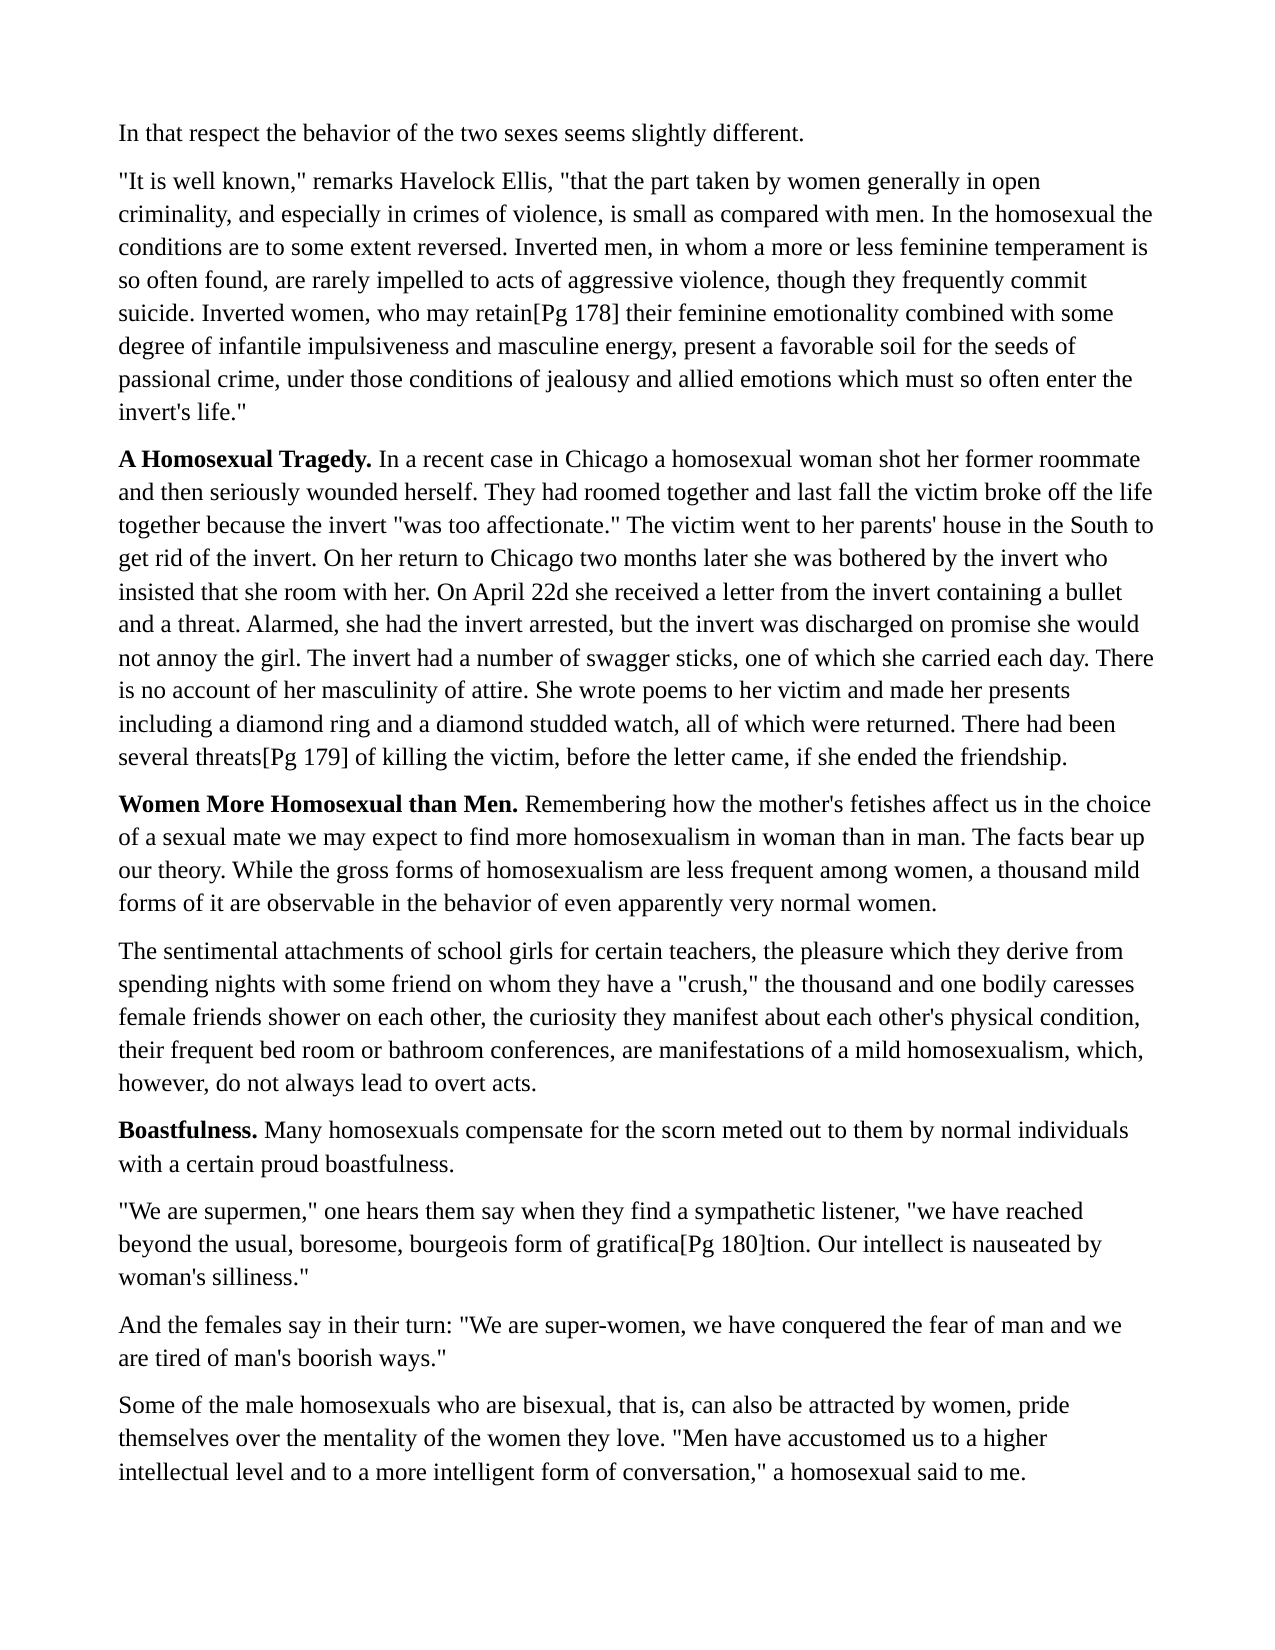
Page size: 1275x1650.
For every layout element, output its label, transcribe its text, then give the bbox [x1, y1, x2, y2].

text The sentimental attachments of school girls for certain teachers, the pleasure which they derive from spending nights with some friend on whom they have a "crush," the thousand and one bodily caresses female friends shower on each other, the curiosity they manifest about each other's physical condition, their frequent bed room or bathroom conferences, are manifestations of a mild homosexualism, which, however, do not always lead to overt acts. [118, 936, 1157, 1097]
text "We are supermen," one hears them say when they find a sympathetic listener, "we have reached beyond the usual, boresome, bourgeois form of gratifica[Pg 180]tion. Our intellect is nauseated by woman's silliness." [118, 1196, 1157, 1291]
text Women More Homosexual than Men. Remembering how the mother's fetishes affect us in the choice of a sexual mate we may expect to find more homosexualism in woman than in man. The facts bear up our theory. While the gross forms of homosexualism are less frequent among women, a thousand mild forms of it are observable in the behavior of even apparently very normal women. [118, 789, 1157, 917]
text And the females say in their turn: "We are super-women, we have conquered the fear of man and we are tired of man's boorish ways." [118, 1310, 1157, 1372]
text "It is well known," remarks Havelock Ellis, "that the part taken by women generally in open criminality, and especially in crimes of violence, is small as compared with men. In the homosexual the conditions are to some extent reversed. Inverted men, in whom a more or less feminine temperament is so often found, are rarely impelled to acts of aggressive violence, though they frequently commit suicide. Inverted women, who may retain[Pg 178] their feminine emotionality combined with some degree of infantile impulsiveness and masculine energy, present a favorable soil for the seeds of passional crime, under those conditions of jealousy and allied emotions which must so often enter the invert's life." [118, 166, 1157, 426]
text Boastfulness. Many homosexuals compensate for the scorn meted out to them by normal individuals with a certain proud boastfulness. [118, 1116, 1157, 1177]
text In that respect the behavior of the two sexes seems slightly different. [118, 118, 1157, 147]
text Some of the male homosexuals who are bisexual, that is, can also be attracted by women, pride themselves over the mentality of the women they love. "Men have accustomed us to a higher intellectual level and to a more intelligent form of conversation," a homosexual said to me. [118, 1391, 1157, 1485]
text A Homosexual Tragedy. In a recent case in Chicago a homosexual woman shot her former roommate and then seriously wounded herself. They had roomed together and last fall the victim broke off the life together because the invert "was too affectionate." The victim went to her parents' house in the South to get rid of the invert. On her return to Chicago two months later she was bothered by the invert who insisted that she room with her. On April 22d she received a letter from the invert containing a bullet and a threat. Alarmed, she had the invert arrested, but the invert was discharged on promise she would not annoy the girl. The invert had a number of swagger sticks, one of which she carried each day. There is no account of her masculinity of attire. She wrote poems to her victim and made her presents including a diamond ring and a diamond studded watch, all of which were returned. There had been several threats[Pg 179] of killing the victim, before the letter came, if she ended the friendship. [118, 444, 1157, 770]
